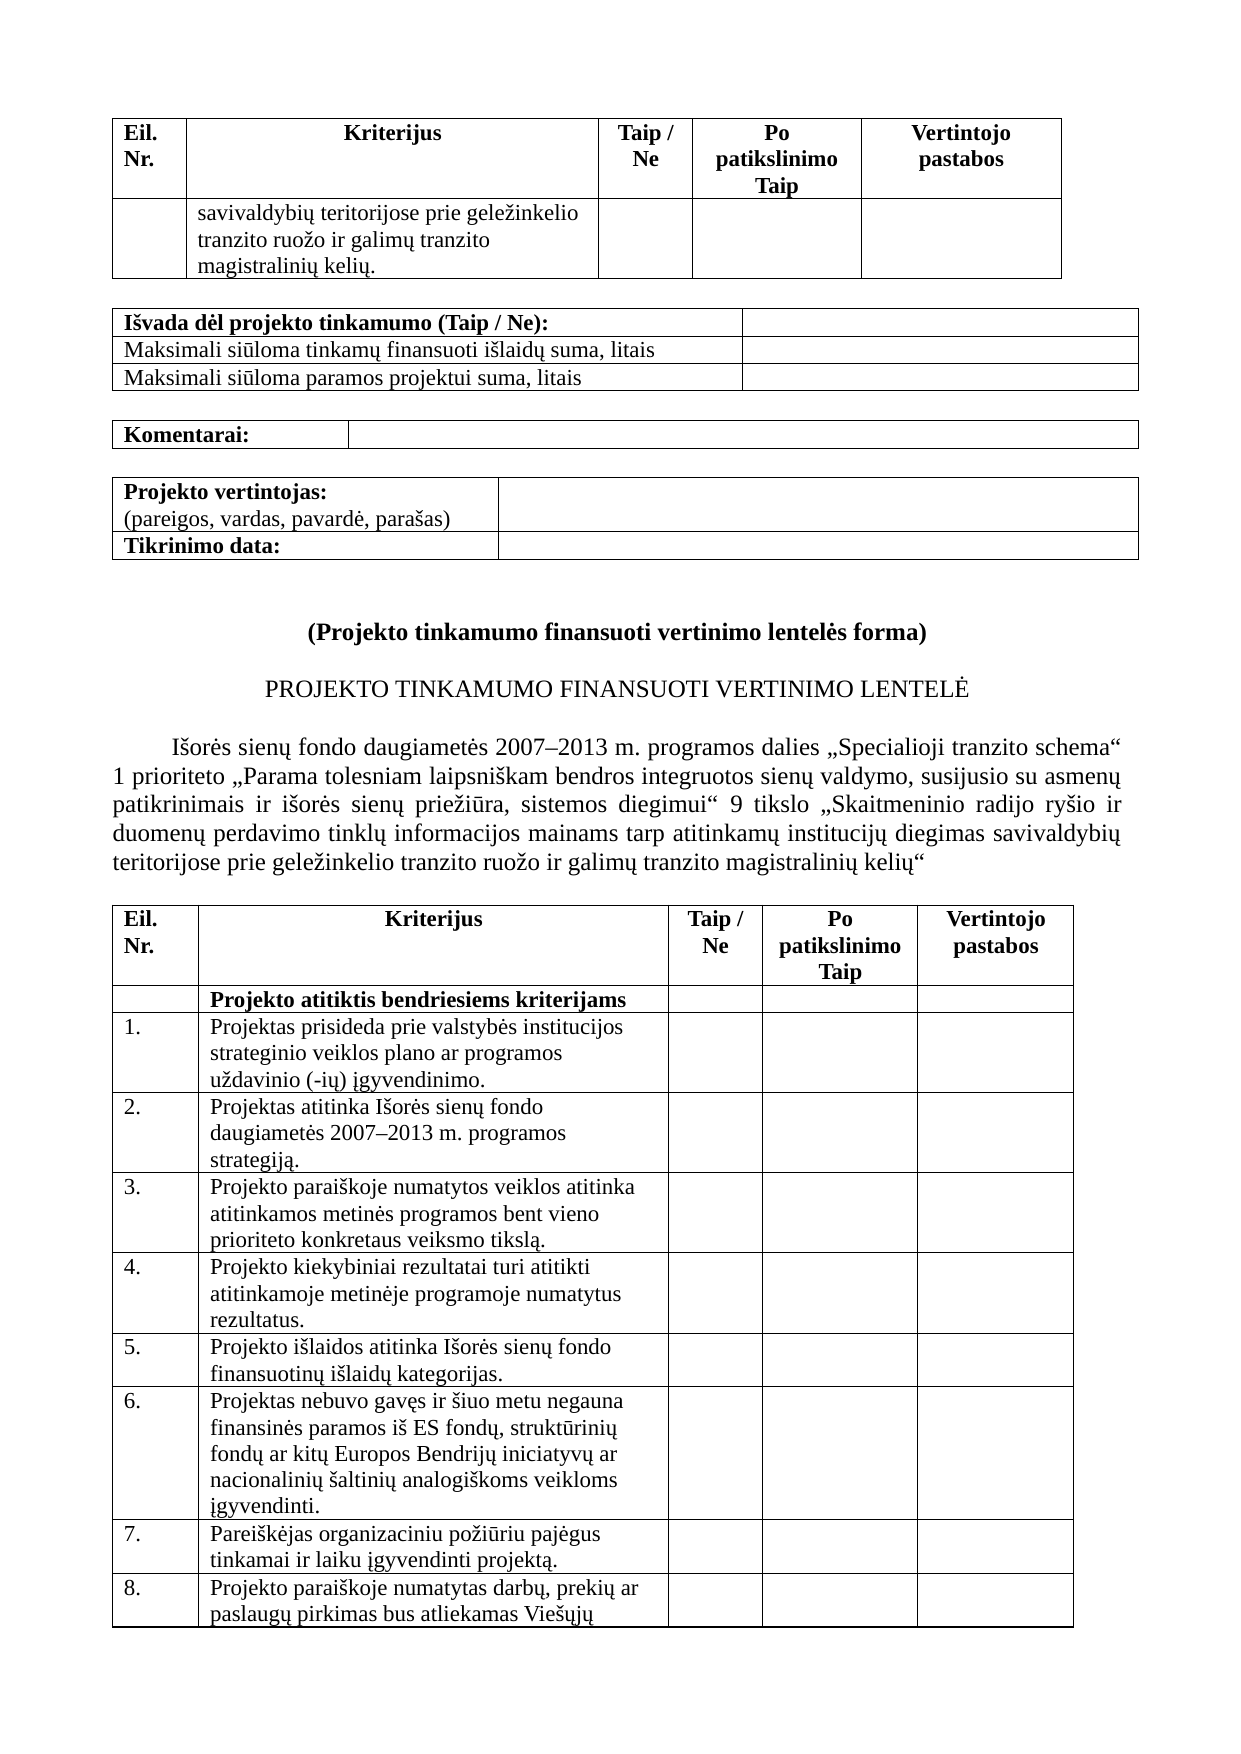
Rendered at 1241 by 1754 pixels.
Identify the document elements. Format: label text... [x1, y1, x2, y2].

table_header Eil. Nr. [113, 906, 198, 984]
text PROJEKTO TINKAMUMO FINANSUOTI VERTINIMO LENTELĖ [112, 674, 1122, 703]
table_cell [763, 1013, 917, 1092]
text (Projekto tinkamumo finansuoti vertinimo lentelės forma) [112, 617, 1122, 646]
table_cell [918, 1093, 1073, 1172]
table_cell [693, 199, 861, 278]
table_cell 7. [113, 1520, 198, 1573]
table_header Vertintojo pastabos [862, 119, 1061, 198]
table_cell [763, 1520, 917, 1573]
table_cell [669, 1334, 762, 1386]
table_header Eil. Nr. [113, 119, 186, 198]
table_cell 2. [113, 1093, 198, 1172]
table_cell [669, 1253, 762, 1332]
table_cell [763, 1574, 917, 1626]
table_cell Tikrinimo data: [113, 532, 498, 558]
table_header Išvada dėl projekto tinkamumo (Taip / Ne): [113, 309, 742, 336]
table_cell Maksimali siūloma tinkamų finansuoti išlaidų suma, litais [113, 337, 742, 363]
table_cell [918, 1520, 1073, 1573]
table_cell Projekto išlaidos atitinka Išorės sienų fondo finansuotinų išlaidų kategorijas. [199, 1334, 668, 1386]
table_cell [669, 1173, 762, 1252]
table_cell Projektas nebuvo gavęs ir šiuo metu negauna finansinės paramos iš ES fondų, struktūrinių fondų ar kitų Europos Bendrijų iniciatyvų ar nacionalinių šaltinių analogiškoms veikloms įgyvendinti. [199, 1387, 668, 1519]
table_cell [918, 1013, 1073, 1092]
table_cell [599, 199, 692, 278]
table_header Kriterijus [199, 906, 668, 984]
text Išorės sienų fondo daugiametės 2007–2013 m. programos dalies „Specialioji tranzito schema“ 1 prioriteto „Parama tolesniam laipsniškam bendros integruotos sienų valdymo, susijusio su asmenų patikrinimais ir išorės sienų priežiūra, sistemos diegimui“ 9 tikslo „Skaitmeninio radijo ryšio ir duomenų perdavimo tinklų informacijos mainams tarp atitinkamų institucijų diegimas savivaldybių teritorijose prie geležinkelio tranzito ruožo ir galimų tranzito magistralinių kelių“ [112, 732, 1122, 876]
table_cell Projekto atitiktis bendriesiems kriterijams [199, 986, 668, 1012]
table_cell Projekto paraiškoje numatytas darbų, prekių ar paslaugų pirkimas bus atliekamas Viešųjų [199, 1574, 668, 1626]
table_cell 3. [113, 1173, 198, 1252]
table_cell [499, 532, 1138, 558]
table_cell [763, 1387, 917, 1519]
table_cell [763, 1093, 917, 1172]
table_cell 8. [113, 1574, 198, 1626]
table_cell [669, 1013, 762, 1092]
table_cell [918, 1173, 1073, 1252]
table_cell [763, 1334, 917, 1386]
table_cell savivaldybių teritorijose prie geležinkelio tranzito ruožo ir galimų tranzito magistralinių kelių. [187, 199, 598, 278]
table_cell Pareiškėjas organizaciniu požiūriu pajėgus tinkamai ir laiku įgyvendinti projektą. [199, 1520, 668, 1573]
table_cell [763, 1253, 917, 1332]
table_cell [743, 364, 1138, 390]
table_cell 4. [113, 1253, 198, 1332]
table_cell [862, 199, 1061, 278]
table_cell Projektas atitinka Išorės sienų fondo daugiametės 2007–2013 m. programos strategiją. [199, 1093, 668, 1172]
table_header [499, 478, 1138, 531]
table_cell [669, 986, 762, 1012]
table_cell [763, 986, 917, 1012]
table_cell [918, 1574, 1073, 1626]
table_cell [669, 1520, 762, 1573]
table_cell Maksimali siūloma paramos projektui suma, litais [113, 364, 742, 390]
table_cell [918, 1334, 1073, 1386]
table_cell [918, 1253, 1073, 1332]
table_header Taip / Ne [669, 906, 762, 984]
table_header Po patikslinimo Taip [693, 119, 861, 198]
table_cell [743, 337, 1138, 363]
table_header Projekto vertintojas: (pareigos, vardas, pavardė, parašas) [113, 478, 498, 531]
table_cell [918, 986, 1073, 1012]
table_cell 6. [113, 1387, 198, 1519]
table_cell [918, 1387, 1073, 1519]
table_header [349, 421, 1138, 447]
table_cell Projekto kiekybiniai rezultatai turi atitikti atitinkamoje metinėje programoje numatytus rezultatus. [199, 1253, 668, 1332]
table_cell Projektas prisideda prie valstybės institucijos strateginio veiklos plano ar programos uždavinio (-ių) įgyvendinimo. [199, 1013, 668, 1092]
table_cell 1. [113, 1013, 198, 1092]
table_cell [669, 1387, 762, 1519]
table_cell [113, 986, 198, 1012]
table_cell [113, 199, 186, 278]
table_cell 5. [113, 1334, 198, 1386]
table_header Vertintojo pastabos [918, 906, 1073, 984]
table_header Po patikslinimo Taip [763, 906, 917, 984]
table_cell [669, 1093, 762, 1172]
table_cell [669, 1574, 762, 1626]
table_cell [763, 1173, 917, 1252]
table_header [743, 309, 1138, 336]
table_header Komentarai: [113, 421, 348, 447]
table_cell Projekto paraiškoje numatytos veiklos atitinka atitinkamos metinės programos bent vieno prioriteto konkretaus veiksmo tikslą. [199, 1173, 668, 1252]
table_header Taip / Ne [599, 119, 692, 198]
table_header Kriterijus [187, 119, 598, 198]
